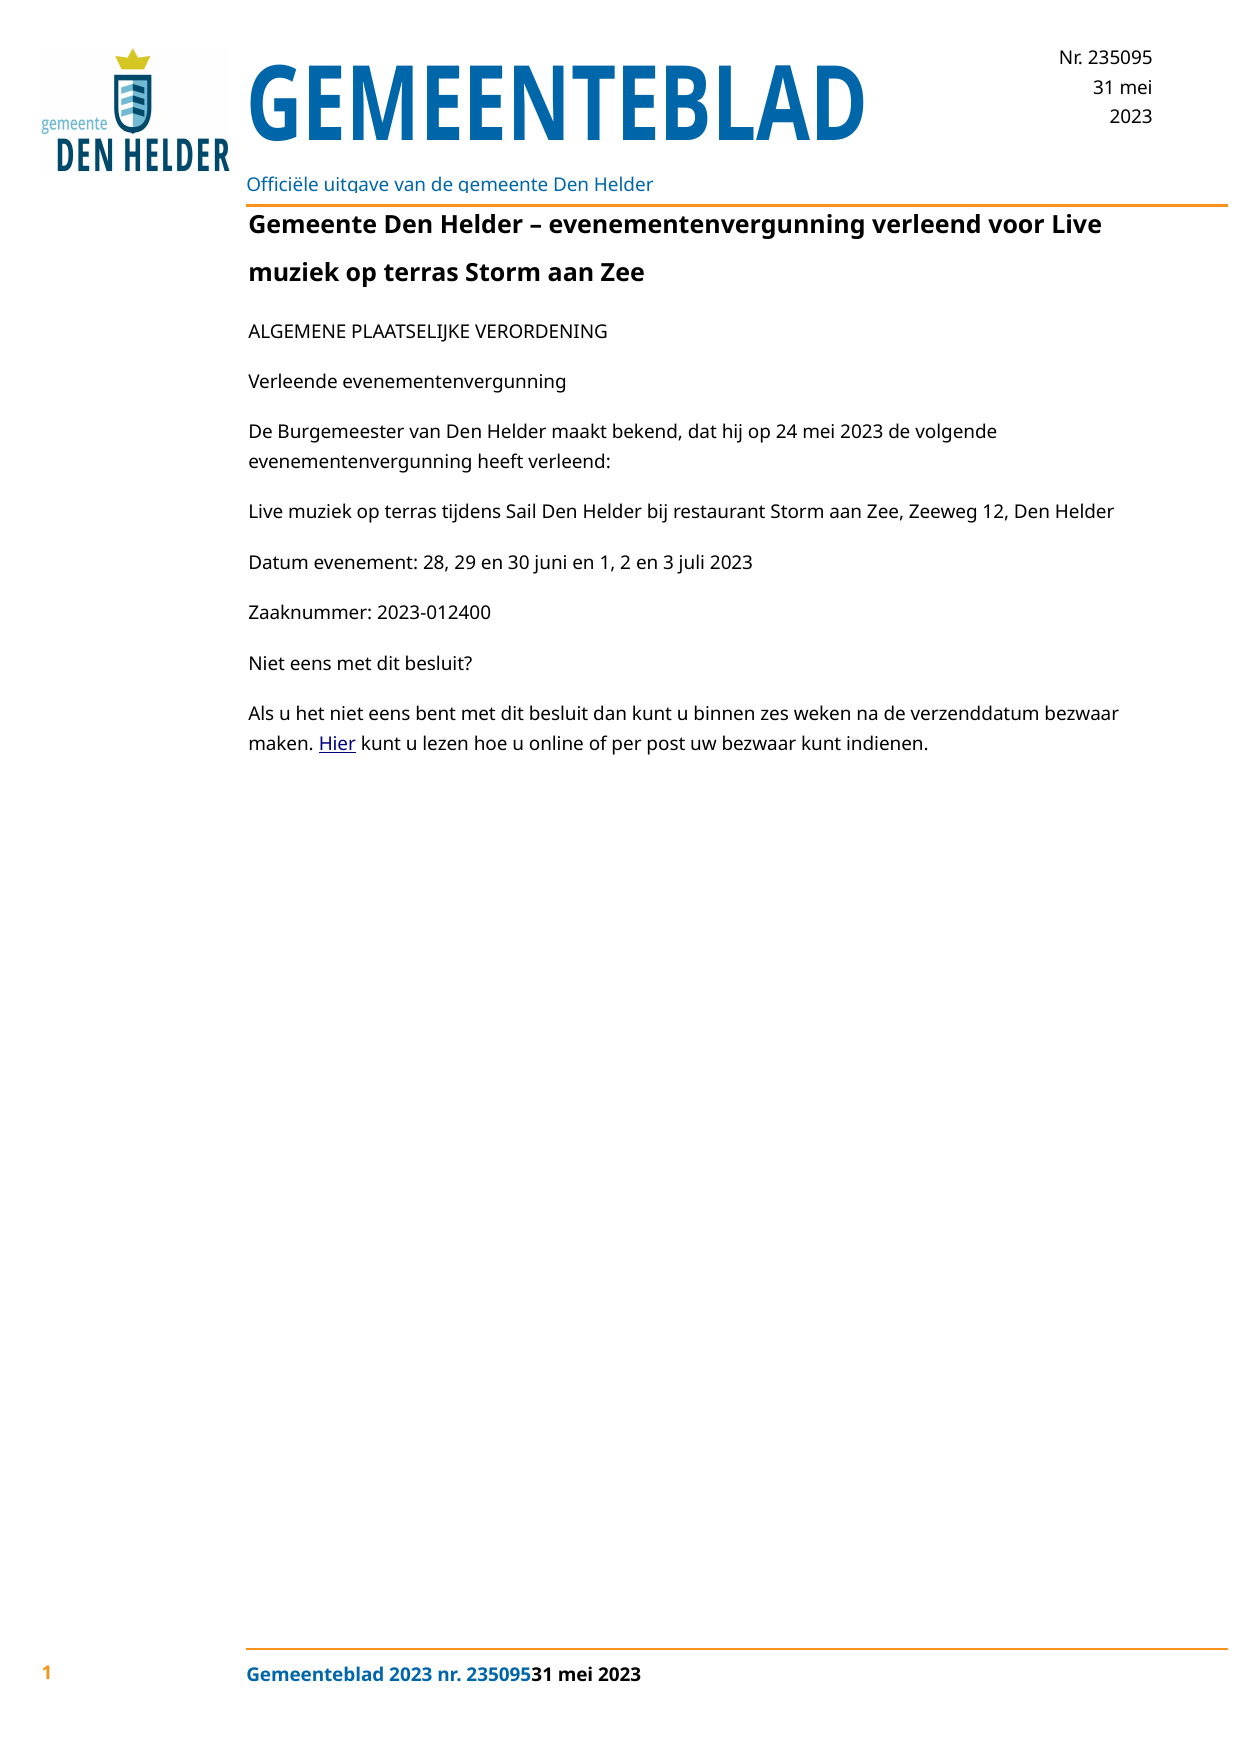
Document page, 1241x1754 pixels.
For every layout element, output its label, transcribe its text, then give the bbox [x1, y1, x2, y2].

picture [220, 160, 224, 172]
text Verleende evenementenvergunning [248, 368, 1152, 394]
text Als u het niet eens bent met dit besluit dan kunt u binnen zes weken na de verzenddatum bezwaar maken. Hier kunt u lezen hoe u online of per post uw bezwaar kunt indienen. [248, 700, 1152, 756]
text Niet eens met dit besluit? [248, 650, 1152, 676]
picture [41, 47, 231, 172]
picture [182, 144, 187, 165]
text Zaaknummer: 2023-012400 [248, 599, 1152, 625]
picture [100, 154, 106, 172]
text Gemeente Den Helder – evenementenvergunning verleend voor Live muziek op terras Storm aan Zee [248, 207, 1152, 288]
picture [63, 144, 68, 165]
text ALGEMENE PLAATSELIJKE VERORDENING [248, 318, 1152, 344]
picture [130, 157, 135, 172]
text Live muziek op terras tijdens Sail Den Helder bij restaurant Storm aan Zee, Zeeweg 12, Den Helder [248, 499, 1152, 524]
text De Burgemeester van Den Helder maakt bekend, dat hij op 24 mei 2023 de volgende evenementenvergunning heeft verleend: [248, 419, 1152, 474]
text Datum evenement: 28, 29 en 30 juni en 1, 2 en 3 juli 2023 [248, 549, 1152, 575]
